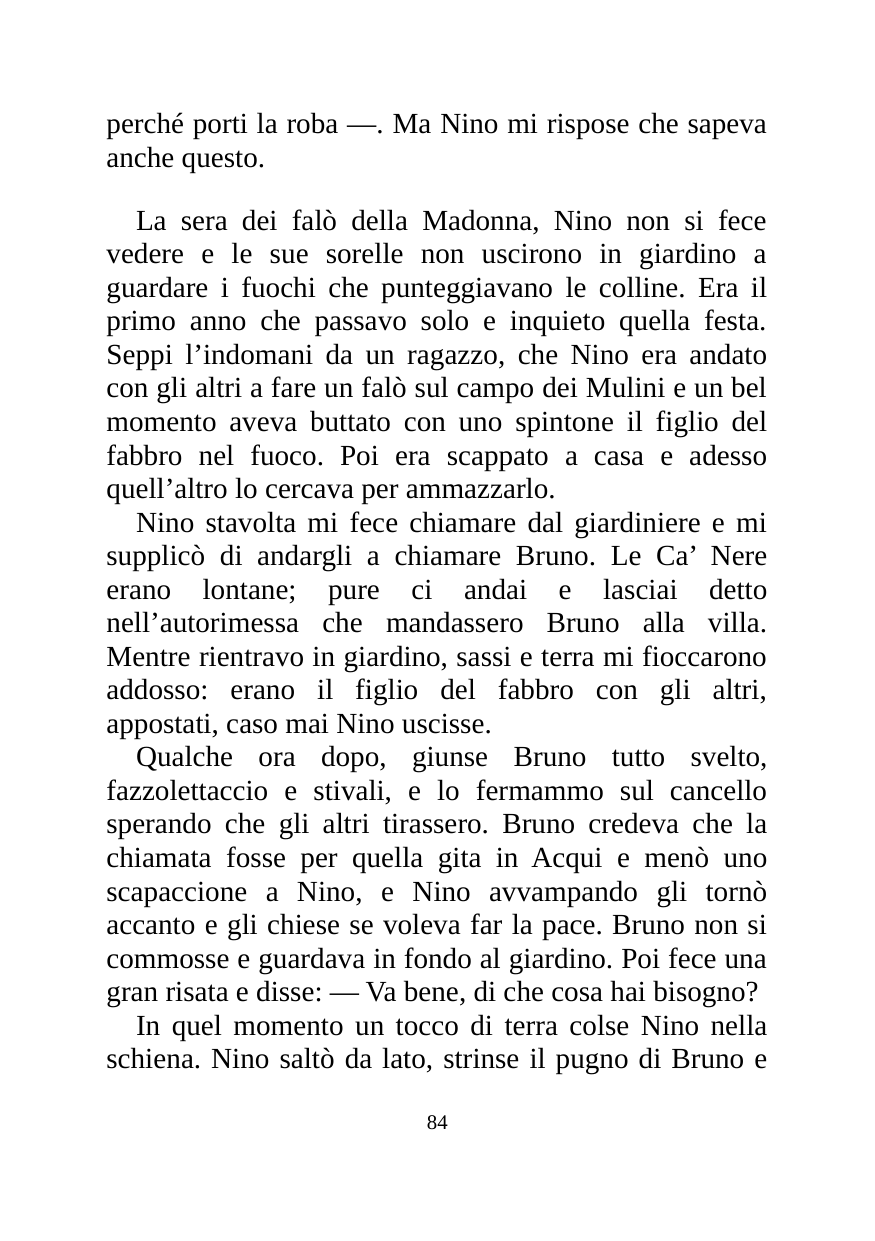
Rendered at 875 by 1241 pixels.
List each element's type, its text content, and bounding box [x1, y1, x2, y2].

text La sera dei falò della Madonna, Nino non si fece vedere e le sue sorelle non uscirono in giardino a guardare i fuochi che punteggiavano le colline. Era il primo anno che passavo solo e inquieto quella festa. Seppi l’indomani da un ragazzo, che Nino era andato con gli altri a fare un falò sul campo dei Mulini e un bel momento aveva buttato con uno spintone il figlio del fabbro nel fuoco. Poi era scappato a casa e adesso quell’altro lo cercava per ammazzarlo. [106, 203, 768, 505]
text perché porti la roba —. Ma Nino mi rispose che sapeva anche questo. [106, 106, 768, 173]
text Nino stavolta mi fece chiamare dal giardiniere e mi supplicò di andargli a chiamare Bruno. Le Ca’ Nere erano lontane; pure ci andai e lasciai detto nell’autorimessa che mandassero Bruno alla villa. Mentre rientravo in giardino, sassi e terra mi fioccarono addosso: erano il figlio del fabbro con gli altri, appostati, caso mai Nino uscisse. [106, 505, 768, 739]
text In quel momento un tocco di terra colse Nino nella schiena. Nino saltò da lato, strinse il pugno di Bruno e [106, 1008, 768, 1075]
text Qualche ora dopo, giunse Bruno tutto svelto, fazzolettaccio e stivali, e lo fermammo sul cancello sperando che gli altri tirassero. Bruno credeva che la chiamata fosse per quella gita in Acqui e menò uno scapaccione a Nino, e Nino avvampando gli tornò accanto e gli chiese se voleva far la pace. Bruno non si commosse e guardava in fondo al giardino. Poi fece una gran risata e disse: — Va bene, di che cosa hai bisogno? [106, 739, 768, 1008]
